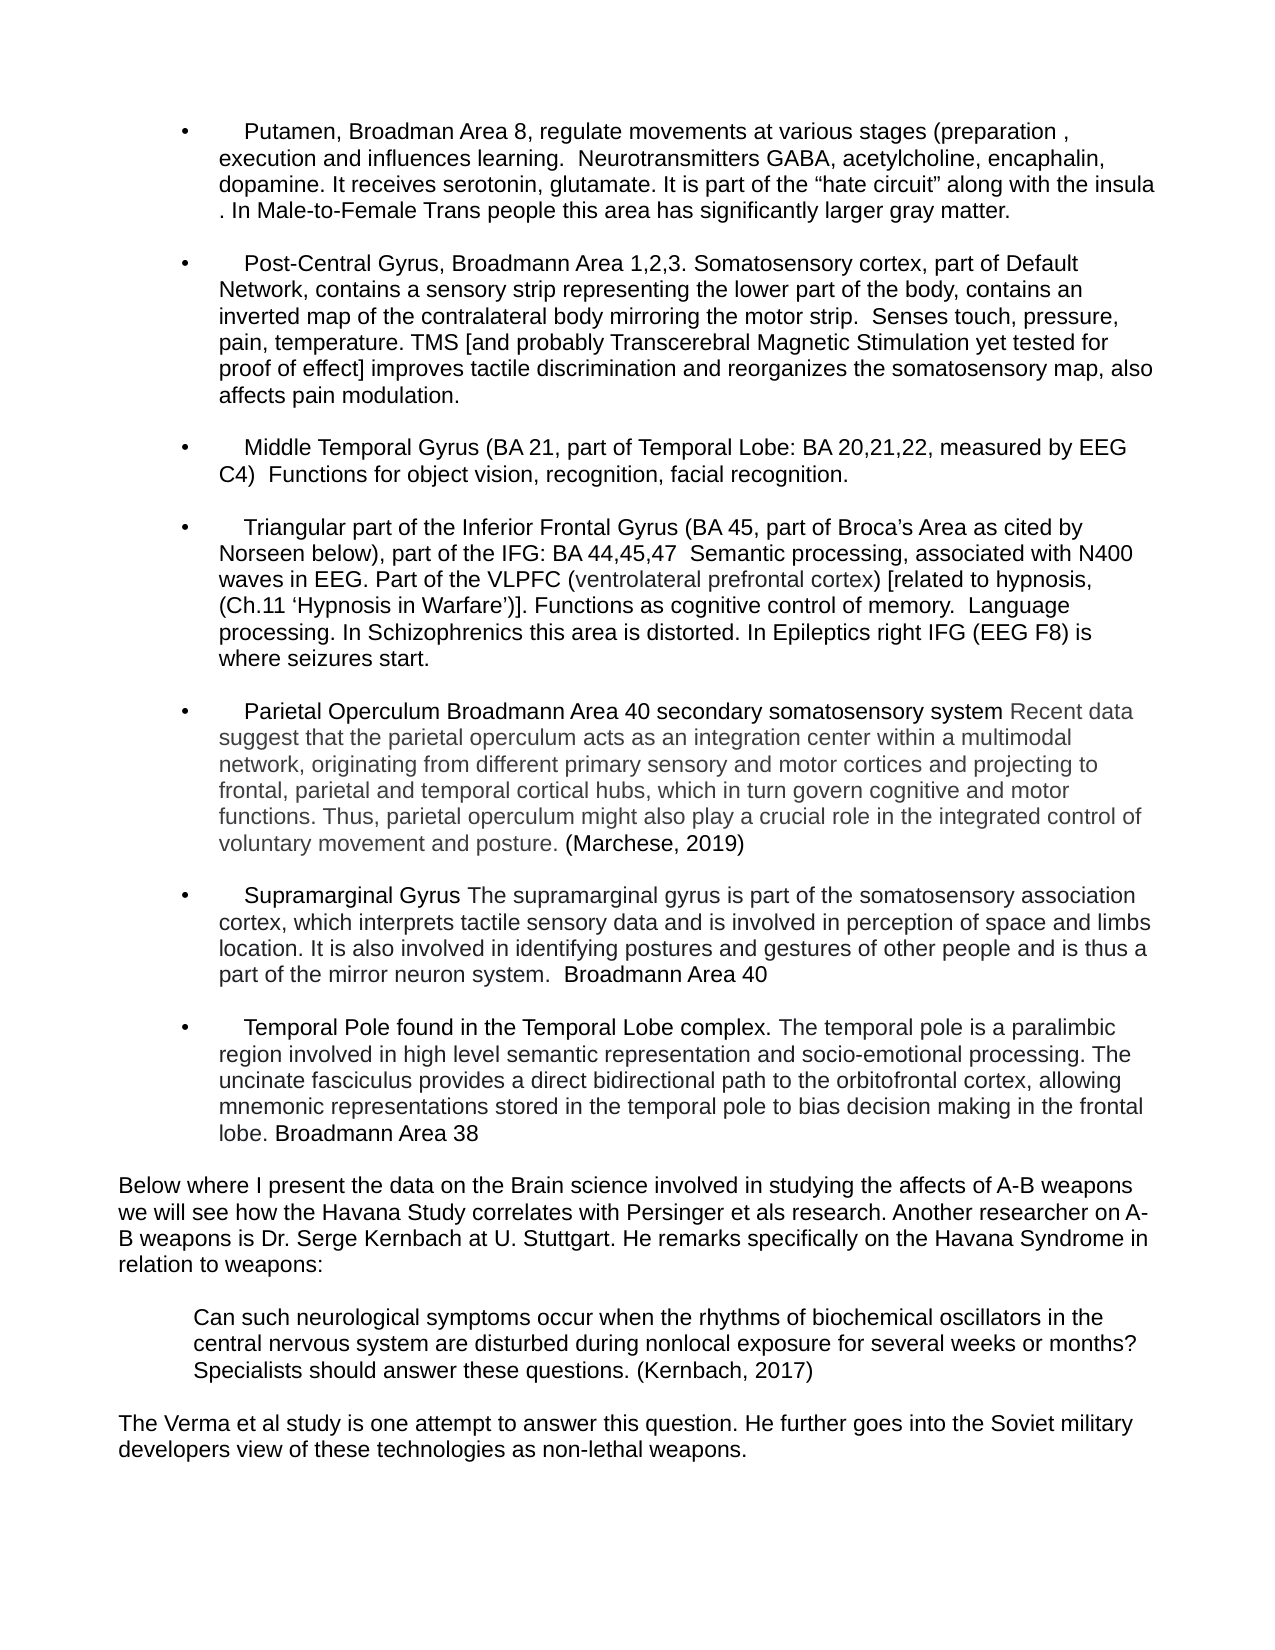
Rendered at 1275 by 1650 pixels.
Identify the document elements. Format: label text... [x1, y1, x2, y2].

list Post-Central Gyrus, Broadmann Area 1,2,3. Somatosensory cortex, part of Default Network, contains a sensory strip representing the lower part of the body, contains an inverted map of the contralateral body mirroring the motor strip. Senses touch, pressure, pain, temperature. TMS [and probably Transcerebral Magnetic Stimulation yet tested for proof of effect] improves tactile discrimination and reorganizes the somatosensory map, also affects pain modulation. [181, 250, 1157, 408]
list Supramarginal Gyrus The supramarginal gyrus is part of the somatosensory association cortex, which interprets tactile sensory data and is involved in perception of space and limbs location. It is also involved in identifying postures and gestures of other people and is thus a part of the mirror neuron system. Broadmann Area 40 [181, 882, 1157, 988]
text Below where I present the data on the Brain science involved in studying the affects of A-B weapons we will see how the Havana Study correlates with Persinger et als research. Another researcher on A-B weapons is Dr. Serge Kernbach at U. Stuttgart. He remarks specifically on the Havana Syndrome in relation to weapons: [118, 1172, 1157, 1278]
list Triangular part of the Inferior Frontal Gyrus (BA 45, part of Broca’s Area as cited by Norseen below), part of the IFG: BA 44,45,47 Semantic processing, associated with N400 waves in EEG. Part of the VLPFC (ventrolateral prefrontal cortex) [related to hypnosis, (Ch.11 ‘Hypnosis in Warfare’)]. Functions as cognitive control of memory. Language processing. In Schizophrenics this area is distorted. In Epileptics right IFG (EEG F8) is where seizures start. [181, 513, 1157, 672]
text The Verma et al study is one attempt to answer this question. He further goes into the Soviet military developers view of these technologies as non-lethal weapons. [118, 1409, 1157, 1462]
list Parietal Operculum Broadmann Area 40 secondary somatosensory system Recent data suggest that the parietal operculum acts as an integration center within a multimodal network, originating from different primary sensory and motor cortices and projecting to frontal, parietal and temporal cortical hubs, which in turn govern cognitive and motor functions. Thus, parietal operculum might also play a crucial role in the integrated control of voluntary movement and posture. (Marchese, 2019) [181, 698, 1157, 856]
list Middle Temporal Gyrus (BA 21, part of Temporal Lobe: BA 20,21,22, measured by EEG C4) Functions for object vision, recognition, facial recognition. [181, 434, 1157, 487]
list Putamen, Broadman Area 8, regulate movements at various stages (preparation , execution and influences learning. Neurotransmitters GABA, acetylcholine, encaphalin, dopamine. It receives serotonin, glutamate. It is part of the “hate circuit” along with the insula . In Male-to-Female Trans people this area has significantly larger gray matter. [181, 118, 1157, 223]
text Can such neurological symptoms occur when the rhythms of biochemical oscillators in the central nervous system are disturbed during nonlocal exposure for several weeks or months? Specialists should answer these questions. (Kernbach, 2017) [193, 1304, 1157, 1383]
list Temporal Pole found in the Temporal Lobe complex. The temporal pole is a paralimbic region involved in high level semantic representation and socio-emotional processing. The uncinate fasciculus provides a direct bidirectional path to the orbitofrontal cortex, allowing mnemonic representations stored in the temporal pole to bias decision making in the frontal lobe. Broadmann Area 38 [181, 1014, 1157, 1146]
